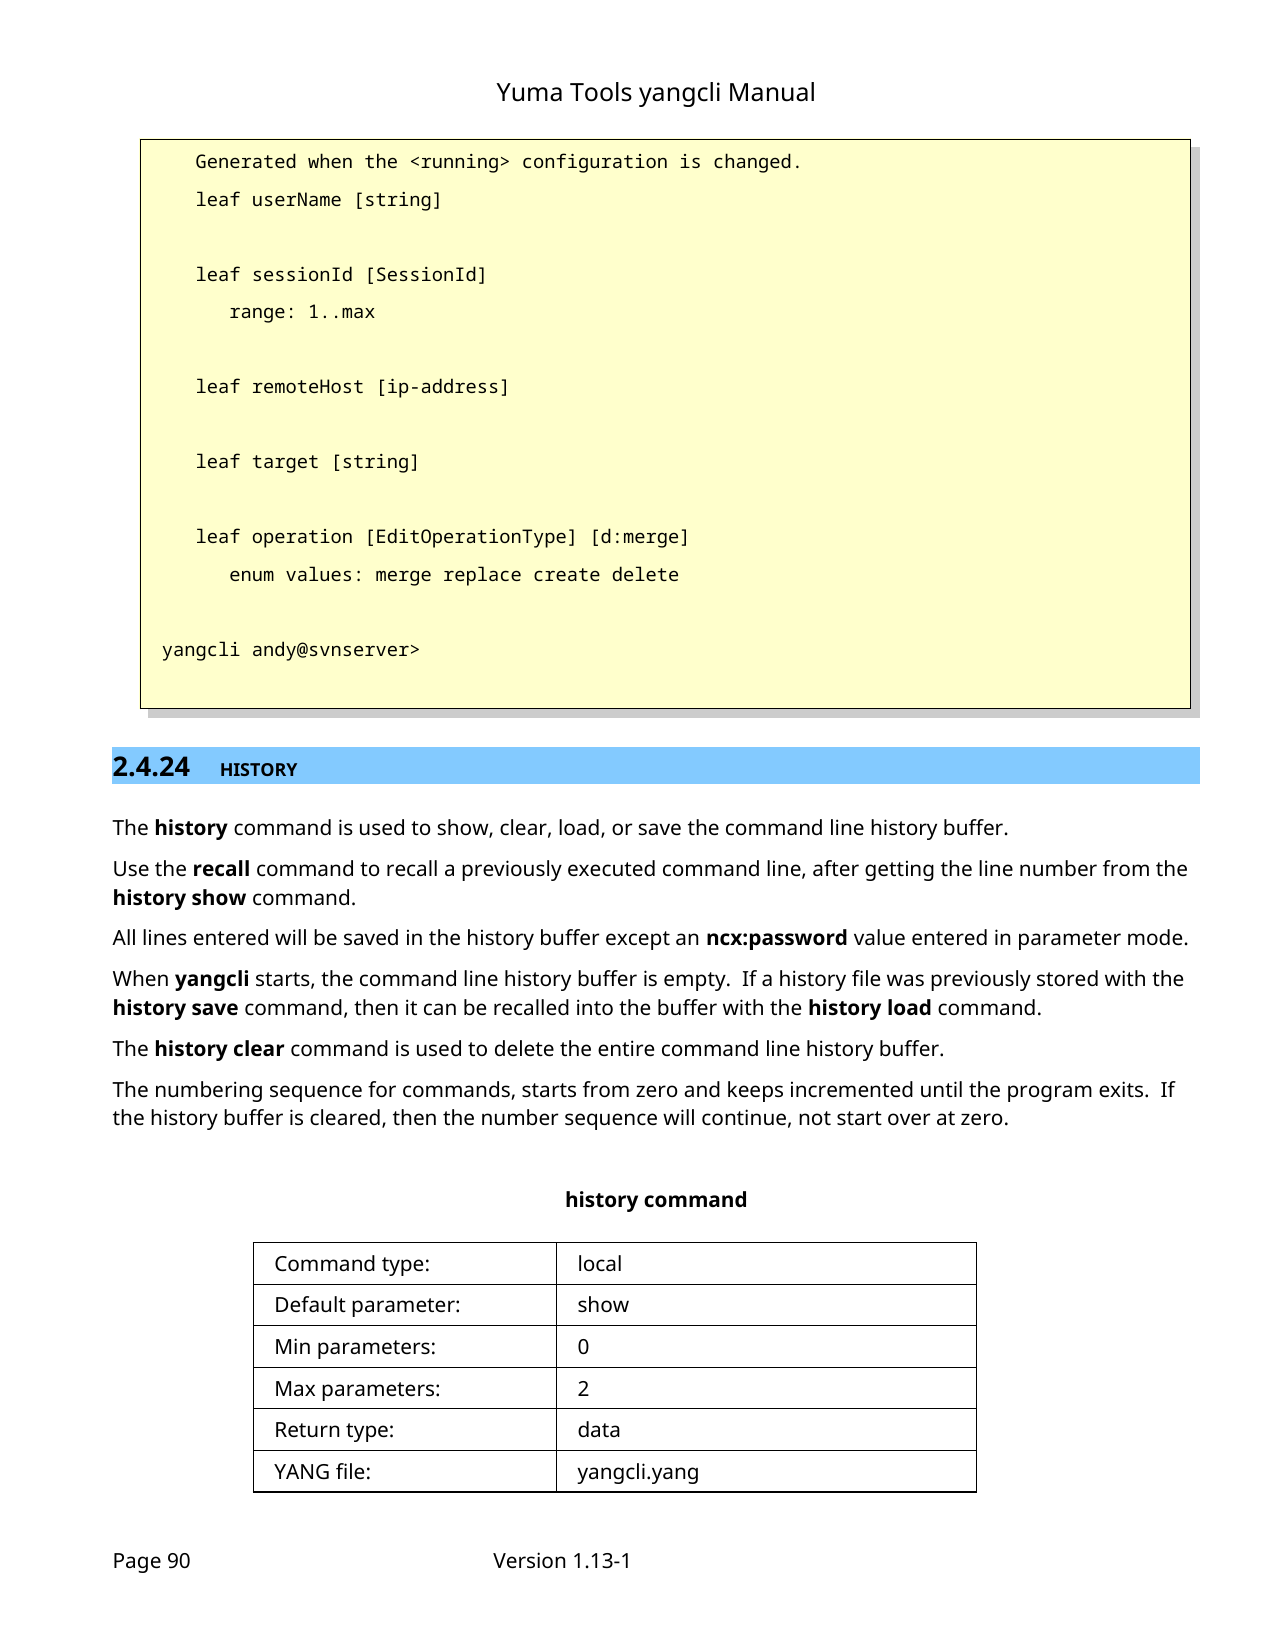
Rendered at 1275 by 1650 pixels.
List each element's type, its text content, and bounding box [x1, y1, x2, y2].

table_cell Return type: [254, 1409, 556, 1450]
text enum values: merge replace create delete [141, 551, 1190, 587]
subtitle history command [127, 1185, 1185, 1213]
text All lines entered will be saved in the history buffer except an ncx:password value entered in parameter mode. [112, 923, 1200, 952]
text When yangcli starts, the command line history buffer is empty. If a history file was previously stored with the history save command, then it can be recalled into the buffer with the history load command. [112, 964, 1200, 1021]
text leaf target [string] [141, 438, 1190, 474]
text leaf sessionId [SessionId] [141, 251, 1190, 287]
table_header local [557, 1243, 976, 1283]
text range: 1..max [141, 288, 1190, 324]
subtitle history [112, 747, 1200, 784]
table_cell show [557, 1285, 976, 1325]
table_cell 0 [557, 1326, 976, 1367]
table_header Command type: [254, 1243, 556, 1283]
table_cell yangcli.yang [557, 1451, 976, 1491]
text The numbering sequence for commands, starts from zero and keeps incremented until the program exits. If the history buffer is cleared, then the number sequence will continue, not start over at zero. [112, 1075, 1200, 1132]
text Generated when the <running> configuration is changed. [141, 140, 1190, 174]
table_cell 2 [557, 1368, 976, 1408]
text Use the recall command to recall a previously executed command line, after getting the line number from the history show command. [112, 854, 1200, 911]
text yangcli andy@svnserver> [141, 626, 1190, 662]
table_cell Default parameter: [254, 1285, 556, 1325]
text leaf operation [EditOperationType] [d:merge] [141, 513, 1190, 549]
text leaf userName [string] [141, 176, 1190, 212]
table_cell Max parameters: [254, 1368, 556, 1408]
table_cell data [557, 1409, 976, 1450]
table_cell YANG file: [254, 1451, 556, 1491]
table_cell Min parameters: [254, 1326, 556, 1367]
text The history clear command is used to delete the entire command line history buffer. [112, 1034, 1200, 1062]
text leaf remoteHost [ip-address] [141, 363, 1190, 399]
text The history command is used to show, clear, load, or save the command line history buffer. [112, 813, 1200, 842]
